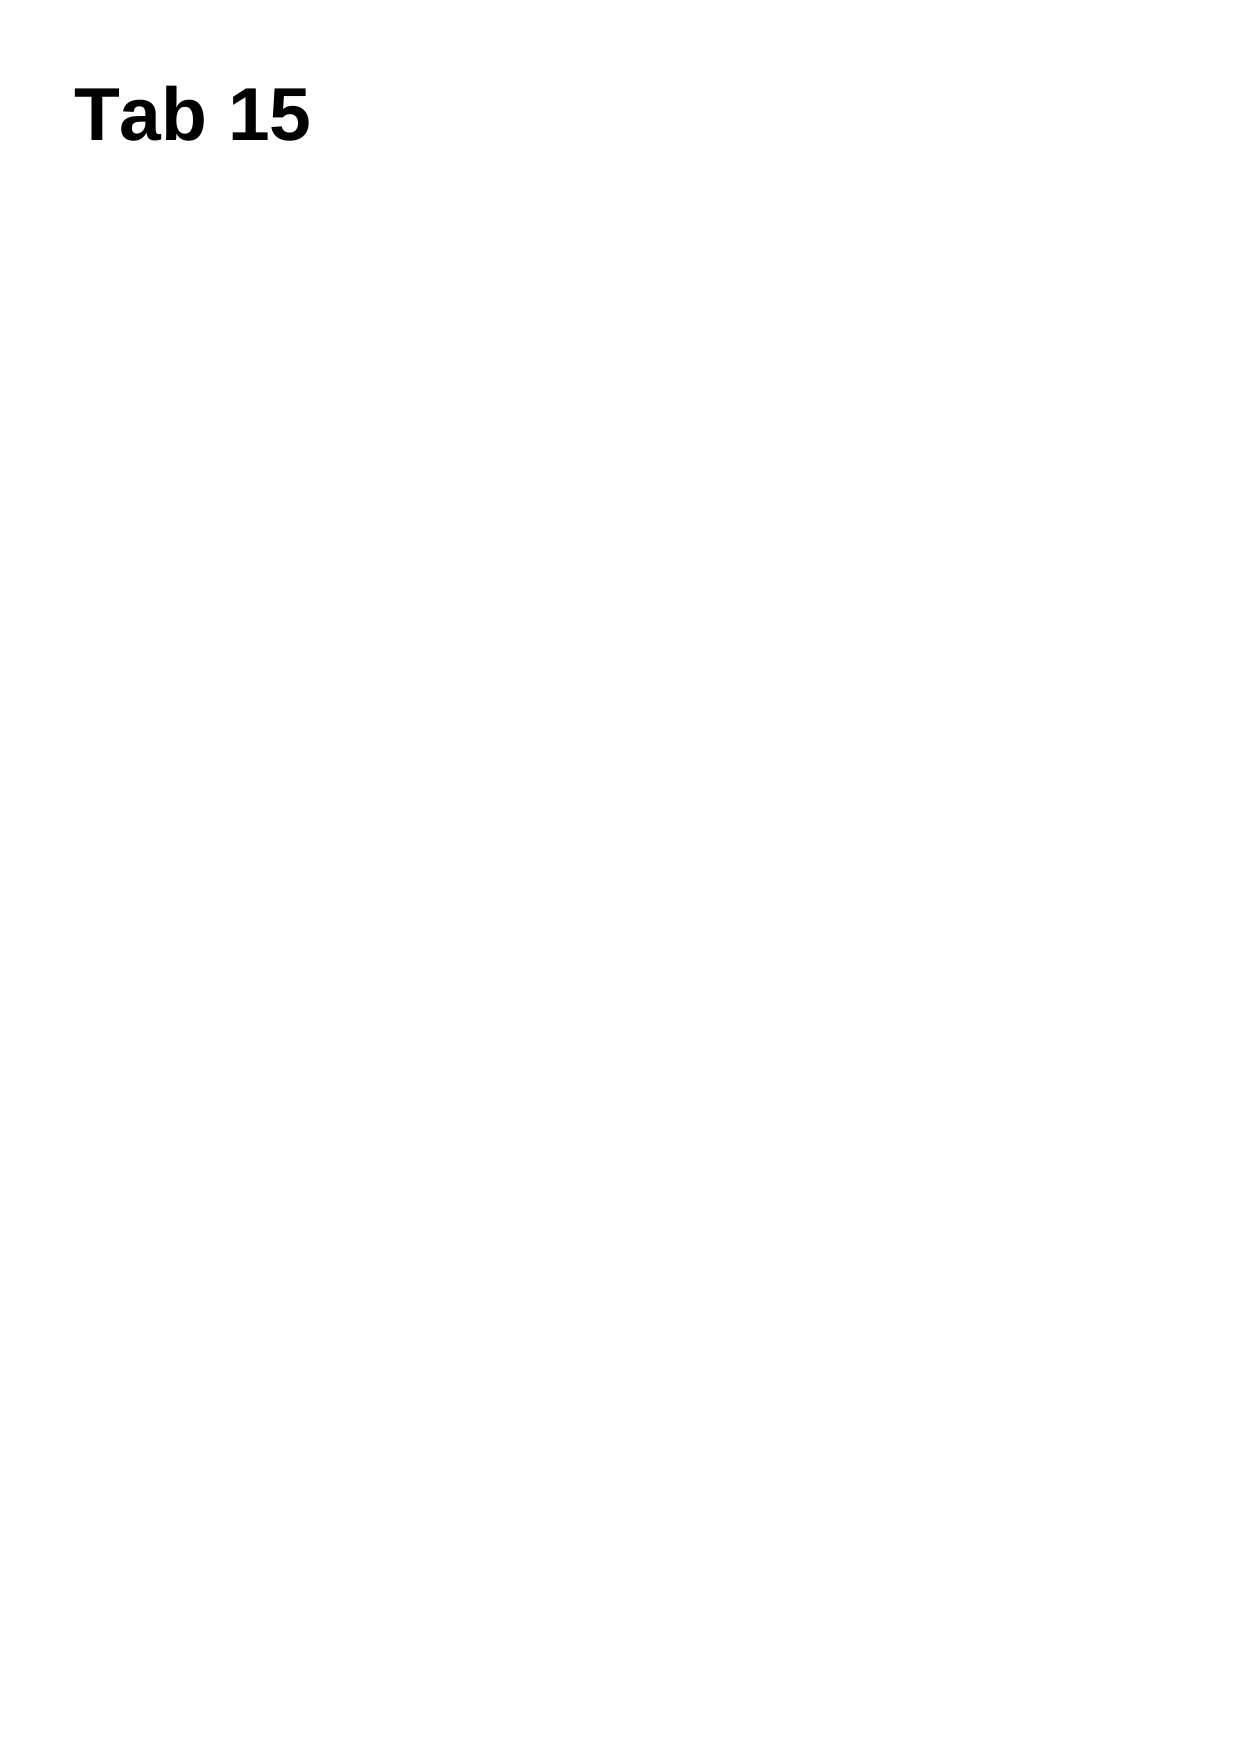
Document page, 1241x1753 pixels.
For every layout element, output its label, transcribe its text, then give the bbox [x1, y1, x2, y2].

title Tab 15 [74, 70, 1178, 156]
